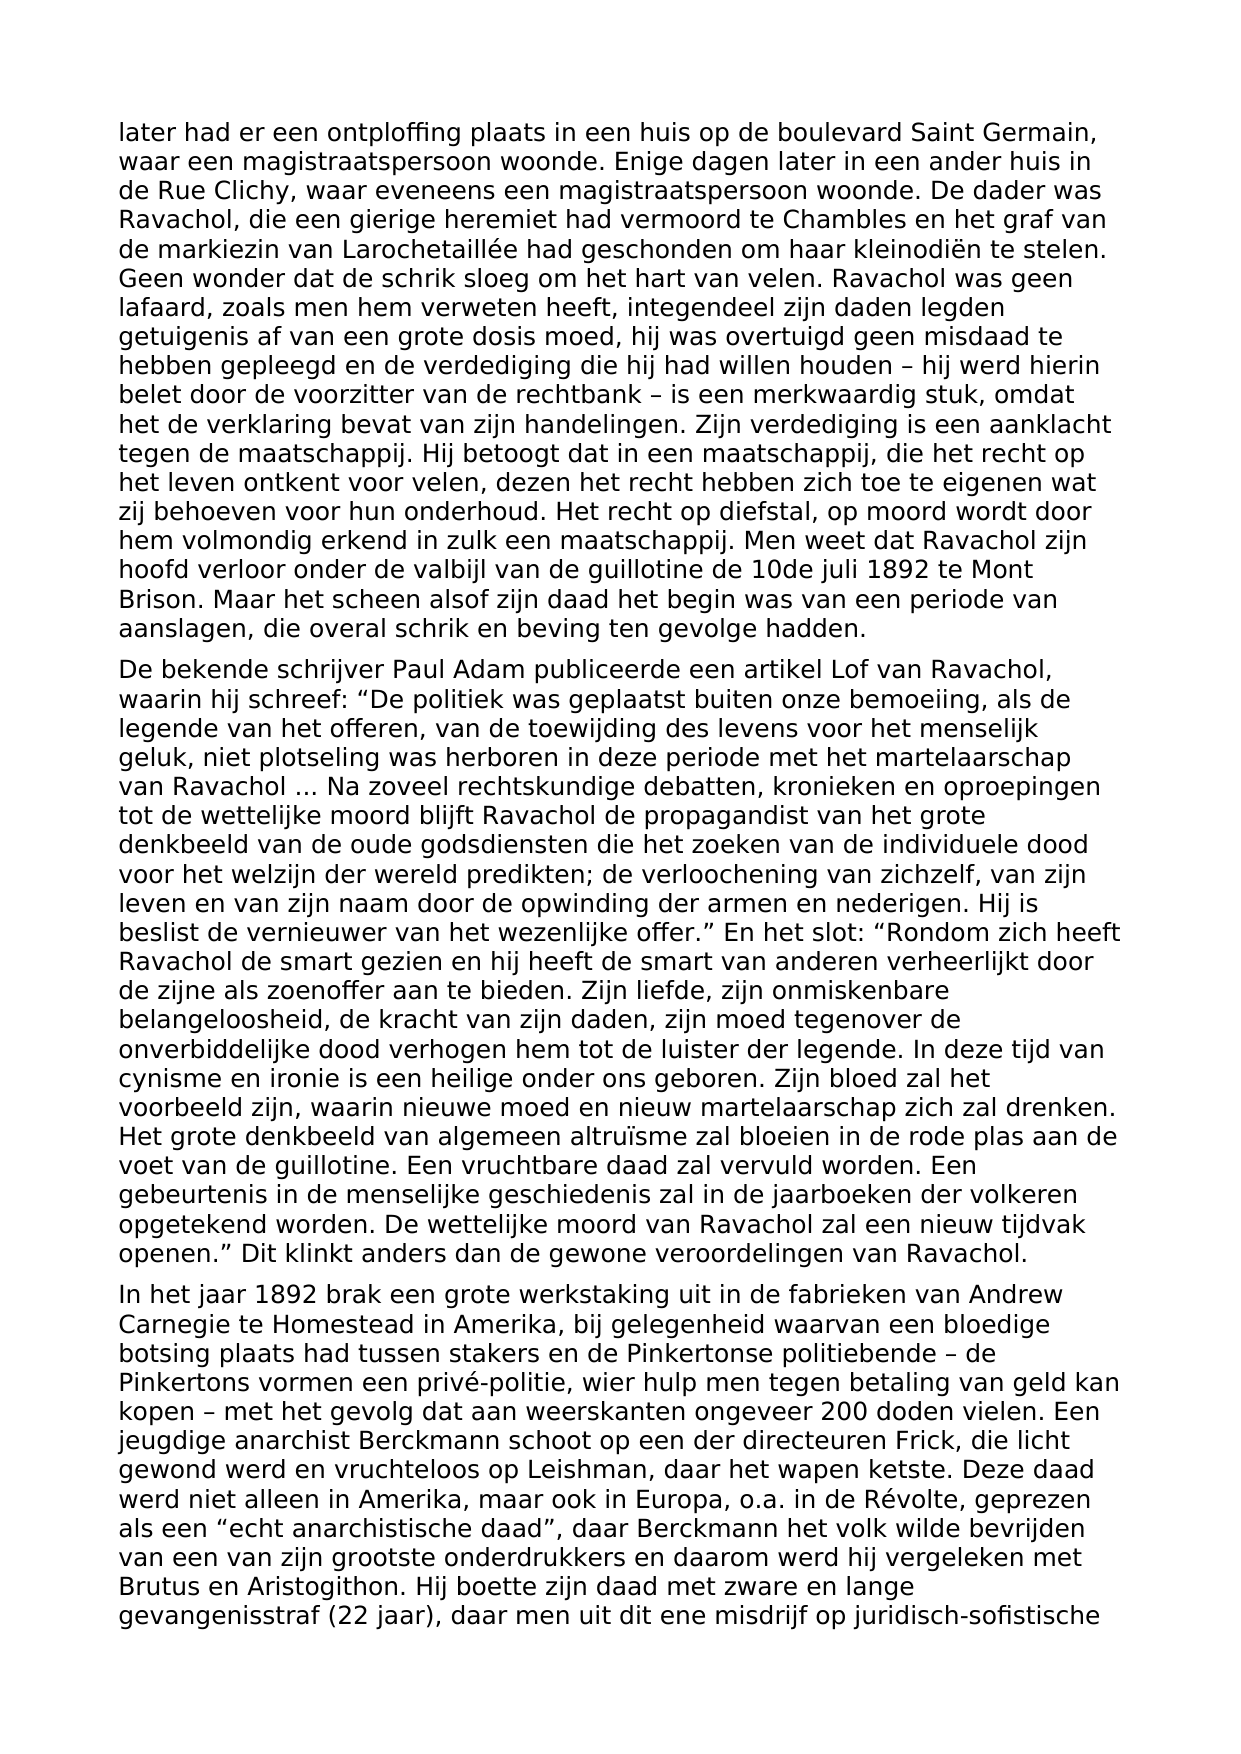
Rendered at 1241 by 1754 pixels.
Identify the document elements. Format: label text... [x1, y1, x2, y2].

text later had er een ontploffing plaats in een huis op de boulevard Saint Germain, waar een magistraatspersoon woonde. Enige dagen later in een ander huis in de Rue Clichy, waar eveneens een magistraatspersoon woonde. De dader was Ravachol, die een gierige heremiet had vermoord te Chambles en het graf van de markiezin van Larochetaillée had geschonden om haar kleinodiën te stelen. Geen wonder dat de schrik sloeg om het hart van velen. Ravachol was geen lafaard, zoals men hem verweten heeft, integendeel zijn daden legden getuigenis af van een grote dosis moed, hij was overtuigd geen misdaad te hebben gepleegd en de verdediging die hij had willen houden – hij werd hierin belet door de voorzitter van de rechtbank – is een merkwaardig stuk, omdat het de verklaring bevat van zijn handelingen. Zijn verdediging is een aanklacht tegen de maatschappij. Hij betoogt dat in een maatschappij, die het recht op het leven ontkent voor velen, dezen het recht hebben zich toe te eigenen wat zij behoeven voor hun onderhoud. Het recht op diefstal, op moord wordt door hem volmondig erkend in zulk een maatschappij. Men weet dat Ravachol zijn hoofd verloor onder de valbijl van de guillotine de 10de juli 1892 te Mont Brison. Maar het scheen alsof zijn daad het begin was van een periode van aanslagen, die overal schrik en beving ten gevolge hadden. [118, 118, 1122, 643]
text In het jaar 1892 brak een grote werkstaking uit in de fabrieken van Andrew Carnegie te Homestead in Amerika, bij gelegenheid waarvan een bloedige botsing plaats had tussen stakers en de Pinkertonse politiebende – de Pinkertons vormen een privé-politie, wier hulp men tegen betaling van geld kan kopen – met het gevolg dat aan weerskanten ongeveer 200 doden vielen. Een jeugdige anarchist Berckmann schoot op een der directeuren Frick, die licht gewond werd en vruchteloos op Leishman, daar het wapen ketste. Deze daad werd niet alleen in Amerika, maar ook in Europa, o.a. in de Révolte, geprezen als een “echt anarchistische daad”, daar Berckmann het volk wilde bevrijden van een van zijn grootste onderdrukkers en daarom werd hij vergeleken met Brutus en Aristogithon. Hij boette zijn daad met zware en lange gevangenisstraf (22 jaar), daar men uit dit ene misdrijf op juridisch-sofistische [118, 1281, 1122, 1631]
text De bekende schrijver Paul Adam publiceerde een artikel Lof van Ravachol, waarin hij schreef: “De politiek was geplaatst buiten onze bemoeiing, als de legende van het offeren, van de toewijding des levens voor het menselijk geluk, niet plotseling was herboren in deze periode met het martelaarschap van Ravachol ... Na zoveel rechtskundige debatten, kronieken en oproepingen tot de wettelijke moord blijft Ravachol de propagandist van het grote denkbeeld van de oude godsdiensten die het zoeken van de individuele dood voor het welzijn der wereld predikten; de verloochening van zichzelf, van zijn leven en van zijn naam door de opwinding der armen en nederigen. Hij is beslist de vernieuwer van het wezenlijke offer.” En het slot: “Rondom zich heeft Ravachol de smart gezien en hij heeft de smart van anderen verheerlijkt door de zijne als zoenoffer aan te bieden. Zijn liefde, zijn onmiskenbare belangeloosheid, de kracht van zijn daden, zijn moed tegenover de onverbiddelijke dood verhogen hem tot de luister der legende. In deze tijd van cynisme en ironie is een heilige onder ons geboren. Zijn bloed zal het voorbeeld zijn, waarin nieuwe moed en nieuw martelaarschap zich zal drenken. Het grote denkbeeld van algemeen altruïsme zal bloeien in de rode plas aan de voet van de guillotine. Een vruchtbare daad zal vervuld worden. Een gebeurtenis in de menselijke geschiedenis zal in de jaarboeken der volkeren opgetekend worden. De wettelijke moord van Ravachol zal een nieuw tijdvak openen.” Dit klinkt anders dan de gewone veroordelingen van Ravachol. [118, 656, 1122, 1268]
